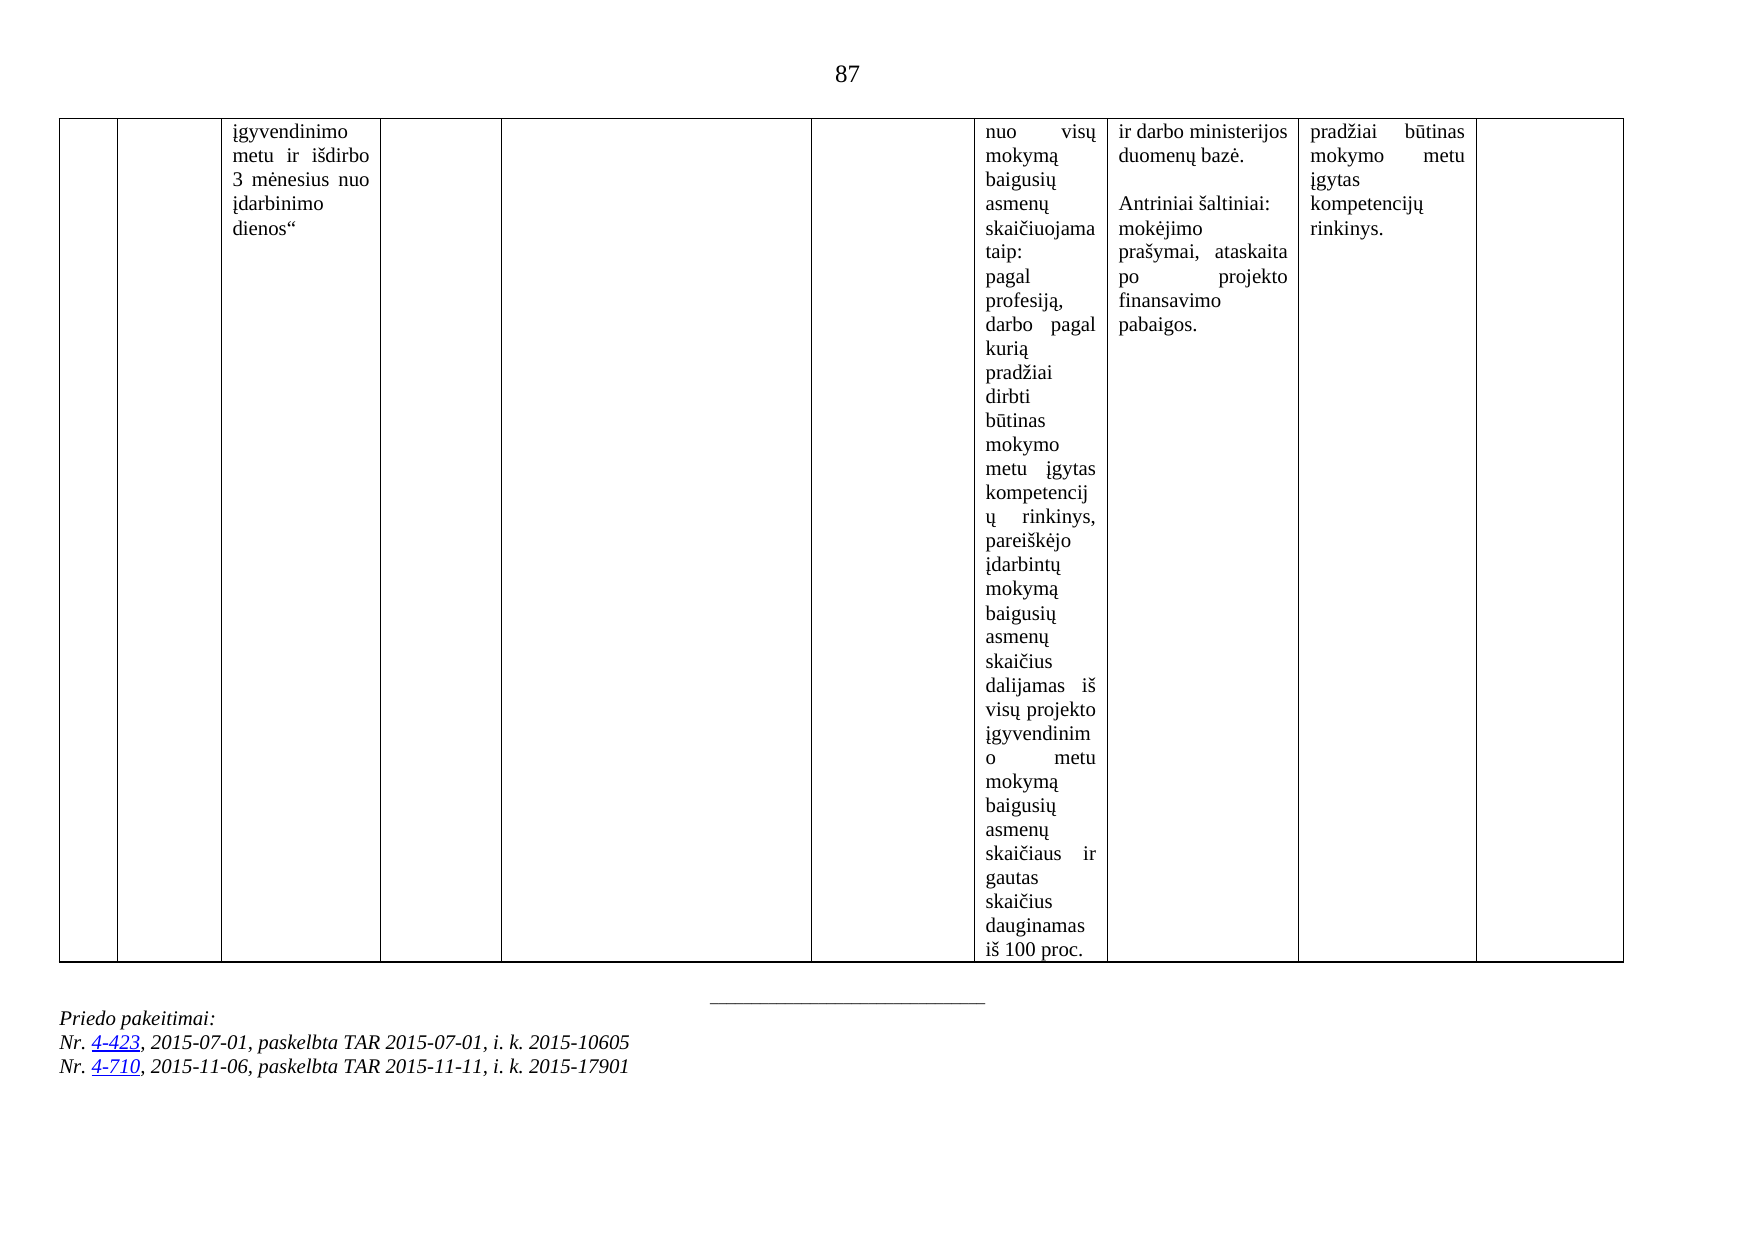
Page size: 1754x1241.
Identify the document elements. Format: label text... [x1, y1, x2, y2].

table_cell įgyvendinimo metu ir išdirbo 3 mėnesius nuo įdarbinimo dienos“ [222, 119, 380, 961]
table_cell [812, 119, 974, 961]
table_cell [118, 119, 221, 961]
text _________________________________ [59, 986, 1636, 1006]
text Nr. 4-710, 2015-11-06, paskelbta TAR 2015-11-11, i. k. 2015-17901 [59, 1054, 1636, 1078]
table_cell ir darbo ministerijos duomenų bazė. Antriniai šaltiniai: mokėjimo prašymai, ataskaita po projekto finansavimo pabaigos. [1108, 119, 1298, 961]
table_cell pradžiai būtinas mokymo metu įgytas kompetencijų rinkinys. [1299, 119, 1476, 961]
table_cell [60, 119, 117, 961]
text Nr. 4-423, 2015-07-01, paskelbta TAR 2015-07-01, i. k. 2015-10605 [59, 1030, 1636, 1054]
table_cell [502, 119, 811, 961]
table_cell [381, 119, 501, 961]
table_cell [1477, 119, 1623, 961]
text Priedo pakeitimai: [59, 1006, 1636, 1030]
table_cell nuo visų mokymą baigusių asmenų skaičiuojama taip: pagal profesiją, darbo pagal kurią pradžiai dirbti būtinas mokymo metu įgytas kompetencijų rinkinys, pareiškėjo įdarbintų mokymą baigusių asmenų skaičius dalijamas iš visų projekto įgyvendinimo metu mokymą baigusių asmenų skaičiaus ir gautas skaičius dauginamas iš 100 proc. [975, 119, 1107, 961]
